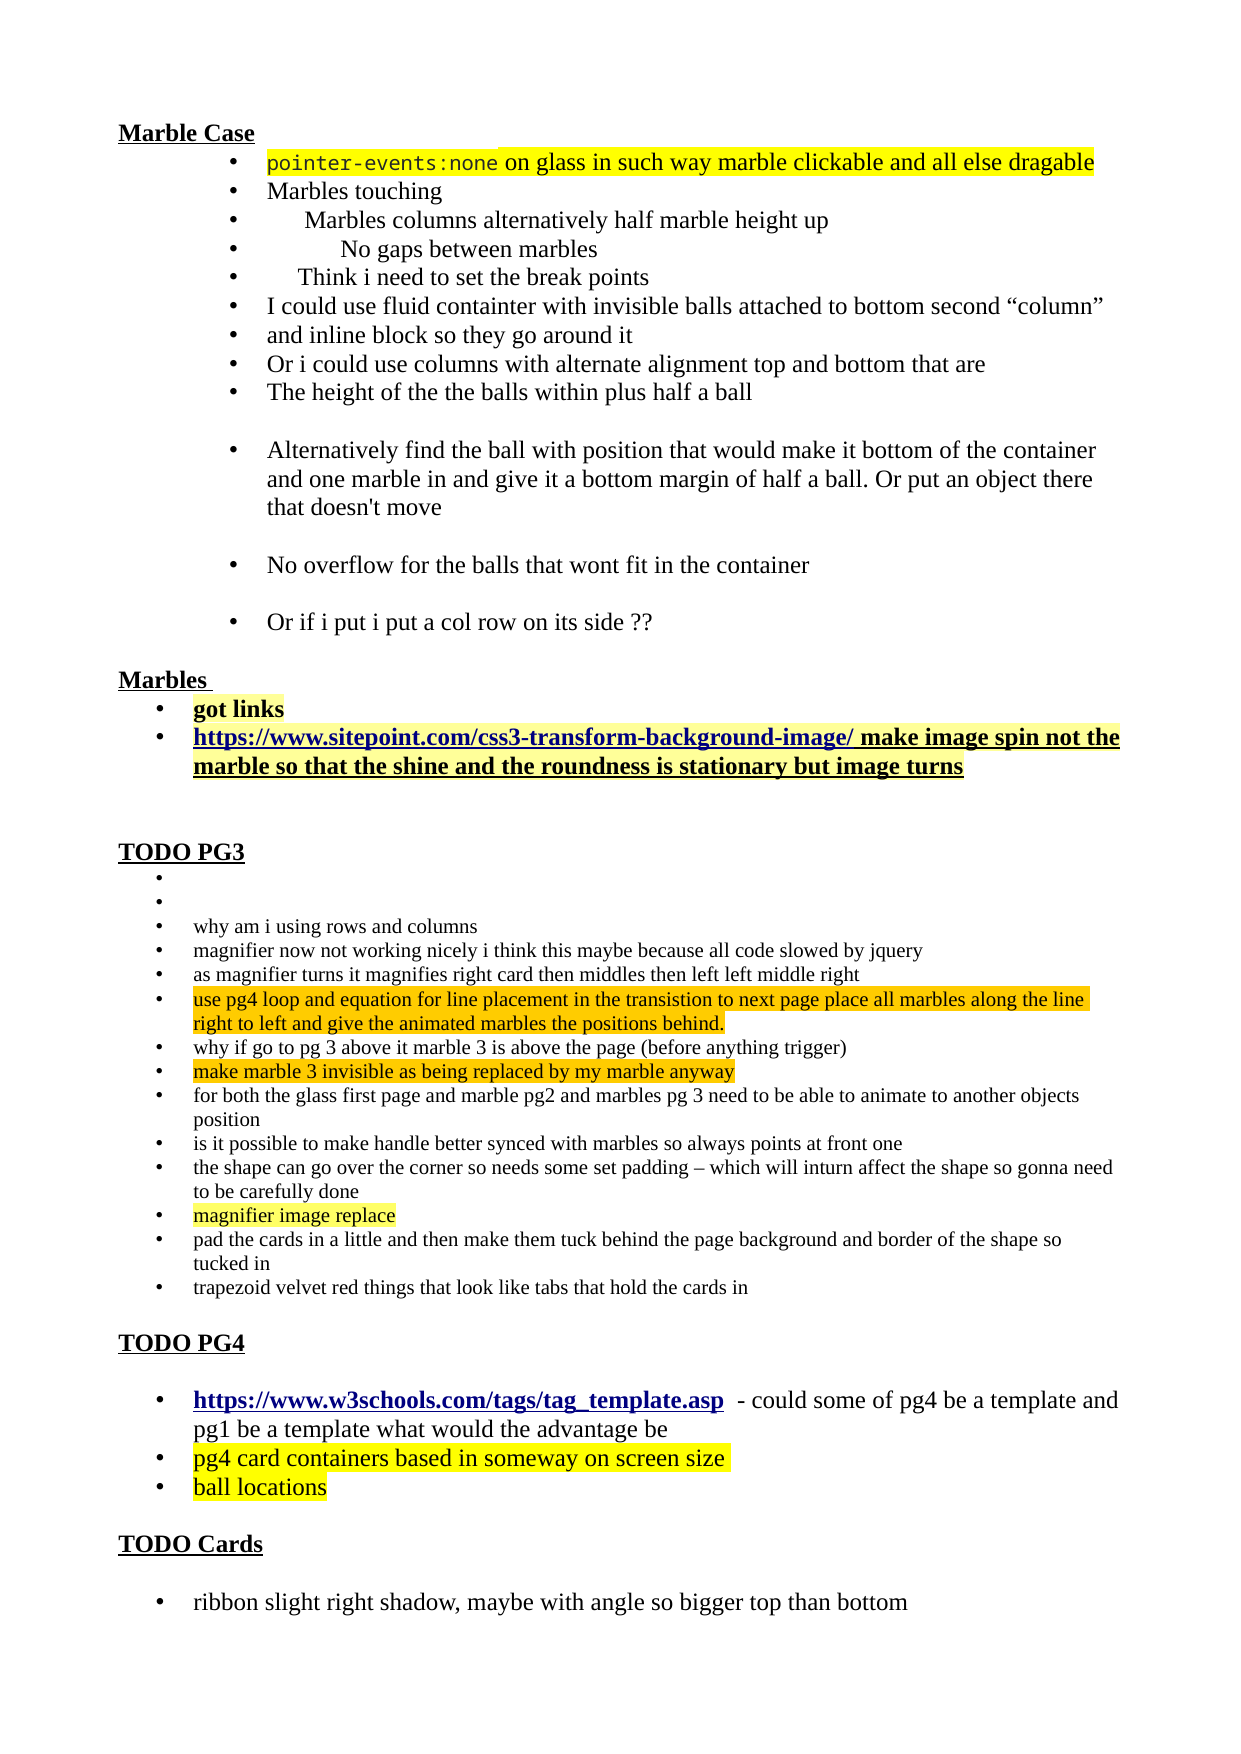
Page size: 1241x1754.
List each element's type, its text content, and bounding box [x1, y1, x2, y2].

list the shape can go over the corner so needs some set padding – which will inturn affect the shape so gonna need to be carefully done [156, 1155, 1122, 1203]
list magnifier now not working nicely i think this maybe because all code slowed by jquery [156, 938, 1122, 962]
list and inline block so they go around it [229, 320, 1122, 349]
list ball locations [156, 1472, 1122, 1501]
text TODO PG3 [118, 837, 1122, 866]
list Or if i put i put a col row on its side ?? [229, 607, 1122, 636]
list why am i using rows and columns [156, 914, 1122, 938]
list Marbles columns alternatively half marble height up [229, 205, 1122, 234]
list Or i could use columns with alternate alignment top and bottom that are [229, 349, 1122, 377]
list https://www.sitepoint.com/css3-transform-background-image/ make image spin not the marble so that the shine and the roundness is stationary but image turns [156, 722, 1122, 780]
list pointer-events:none on glass in such way marble clickable and all else dragable [229, 147, 1122, 176]
list pg4 card containers based in someway on screen size [156, 1443, 1122, 1472]
list got links [156, 694, 1122, 722]
list as magnifier turns it magnifies right card then middles then left left middle right [156, 962, 1122, 986]
list is it possible to make handle better synced with marbles so always points at front one [156, 1131, 1122, 1155]
list for both the glass first page and marble pg2 and marbles pg 3 need to be able to animate to another objects position [156, 1083, 1122, 1131]
list trapezoid velvet red things that look like tabs that hold the cards in [156, 1275, 1122, 1299]
text Marbles [118, 665, 1122, 694]
list Alternatively find the ball with position that would make it bottom of the container and one marble in and give it a bottom margin of half a ball. Or put an object there that doesn't move [229, 435, 1122, 521]
list Think i need to set the break points [229, 262, 1122, 291]
list magnifier image replace [156, 1203, 1122, 1227]
list No overflow for the balls that wont fit in the container [229, 550, 1122, 579]
text TODO PG4 [118, 1328, 1122, 1357]
list why if go to pg 3 above it marble 3 is above the page (before anything trigger) [156, 1034, 1122, 1059]
list No gaps between marbles [229, 234, 1122, 262]
list Marbles touching [229, 176, 1122, 205]
list make marble 3 invisible as being replaced by my marble anyway [156, 1059, 1122, 1083]
list pad the cards in a little and then make them tuck behind the page background and border of the shape so tucked in [156, 1227, 1122, 1275]
text TODO Cards [118, 1529, 1122, 1558]
list The height of the the balls within plus half a ball [229, 377, 1122, 406]
list use pg4 loop and equation for line placement in the transistion to next page place all marbles along the line right to left and give the animated marbles the positions behind. [156, 986, 1122, 1034]
list I could use fluid containter with invisible balls attached to bottom second “column” [229, 291, 1122, 320]
list https://www.w3schools.com/tags/tag_template.asp - could some of pg4 be a template and pg1 be a template what would the advantage be [156, 1386, 1122, 1443]
list ribbon slight right shadow, maybe with angle so bigger top than bottom [156, 1587, 1122, 1616]
text Marble Case [118, 118, 1122, 147]
